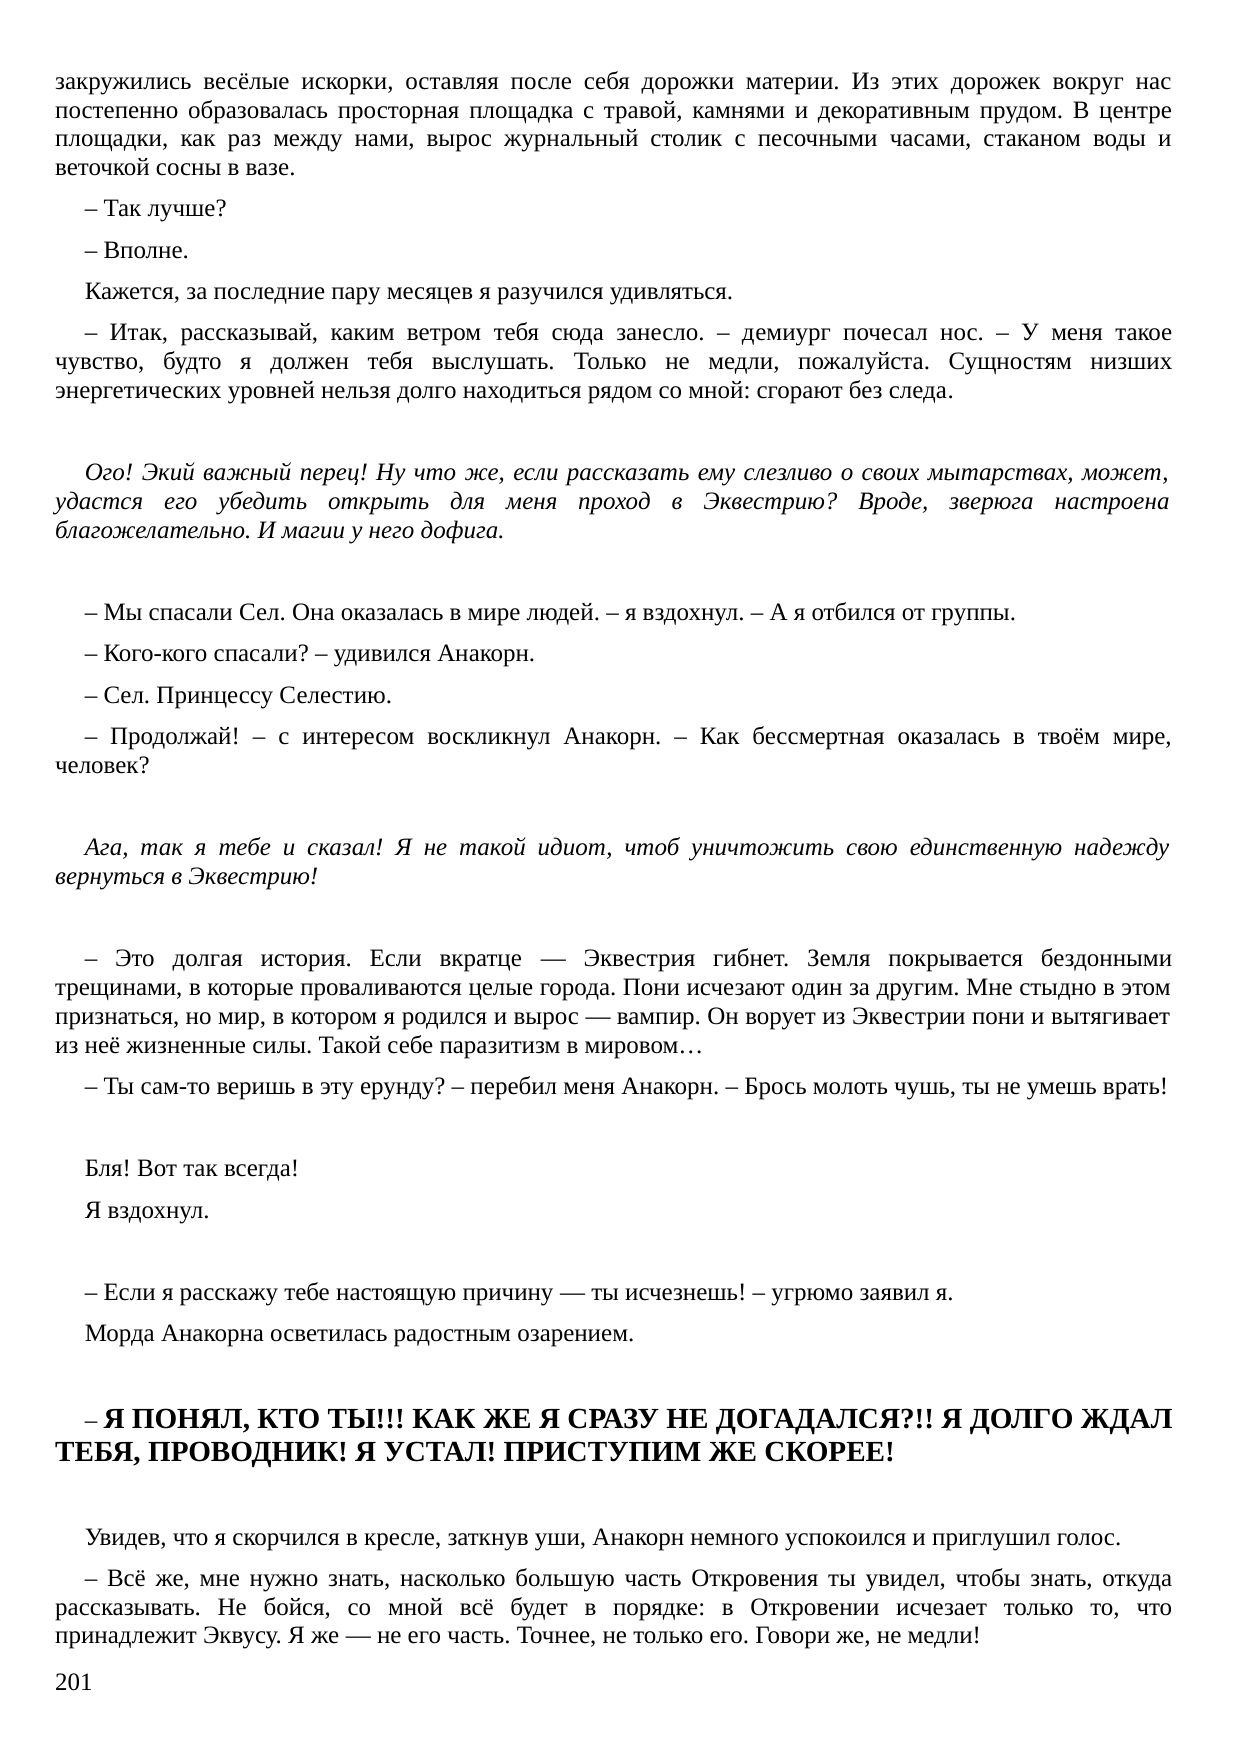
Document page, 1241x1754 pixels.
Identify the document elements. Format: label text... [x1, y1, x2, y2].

text – Это долгая история. Если вкратце — Эквестрия гибнет. Земля покрывается бездонными трещинами, в которые проваливаются целые города. Пони исчезают один за другим. Мне стыдно в этом признаться, но мир, в котором я родился и вырос — вампир. Он ворует из Эквестрии пони и вытягивает из неё жизненные силы. Такой себе паразитизм в мировом… [55, 943, 1173, 1058]
text – Продолжай! – с интересом воскликнул Анакорн. – Как бессмертная оказалась в твоём мире, человек? [55, 721, 1173, 778]
text Кажется, за последние пару месяцев я разучился удивляться. [55, 276, 1173, 305]
text – Я ПОНЯЛ, КТО ТЫ!!! КАК ЖЕ Я СРАЗУ НЕ ДОГАДАЛСЯ?!! Я ДОЛГО ЖДАЛ ТЕБЯ, ПРОВОДНИК! Я УСТАЛ! ПРИСТУПИМ ЖЕ СКОРЕЕ! [55, 1401, 1173, 1468]
text Ого! Экий важный перец! Ну что же, если рассказать ему слезливо о своих мытарствах, может, удастся его убедить открыть для меня проход в Эквестрию? Вроде, зверюга настроена благожелательно. И магии у него дофига. [55, 457, 1173, 543]
text – Так лучше? [55, 193, 1173, 222]
text – Сел. Принцессу Селестию. [55, 680, 1173, 708]
text Увидев, что я скорчился в кресле, заткнув уши, Анакорн немного успокоился и приглушил голос. [55, 1522, 1173, 1551]
text Я вздохнул. [55, 1195, 1173, 1223]
text Бля! Вот так всегда! [55, 1153, 1173, 1182]
text – Если я расскажу тебе настоящую причину — ты исчезнешь! – угрюмо заявил я. [55, 1277, 1173, 1306]
text – Мы спасали Сел. Она оказалась в мире людей. – я вздохнул. – А я отбился от группы. [55, 597, 1173, 626]
text Морда Анакорна осветилась радостным озарением. [55, 1318, 1173, 1347]
text – Ты сам-то веришь в эту ерунду? – перебил меня Анакорн. – Брось молоть чушь, ты не умешь врать! [55, 1071, 1173, 1100]
text – Итак, рассказывай, каким ветром тебя сюда занесло. – демиург почесал нос. – У меня такое чувство, будто я должен тебя выслушать. Только не медли, пожалуйста. Сущностям низших энергетических уровней нельзя долго находиться рядом со мной: сгорают без следа. [55, 317, 1173, 403]
text Ага, так я тебе и сказал! Я не такой идиот, чтоб уничтожить свою единственную надежду вернуться в Эквестрию! [55, 832, 1173, 890]
text закружились весёлые искорки, оставляя после себя дорожки материи. Из этих дорожек вокруг нас постепенно образовалась просторная площадка с травой, камнями и декоративным прудом. В центре площадки, как раз между нами, вырос журнальный столик с песочными часами, стаканом воды и веточкой сосны в вазе. [55, 66, 1173, 181]
text – Вполне. [55, 235, 1173, 263]
text – Кого-кого спасали? – удивился Анакорн. [55, 638, 1173, 667]
text – Всё же, мне нужно знать, насколько большую часть Откровения ты увидел, чтобы знать, откуда рассказывать. Не бойся, со мной всё будет в порядке: в Откровении исчезает только то, что принадлежит Эквусу. Я же — не его часть. Точнее, не только его. Говори же, не медли! [55, 1563, 1173, 1649]
